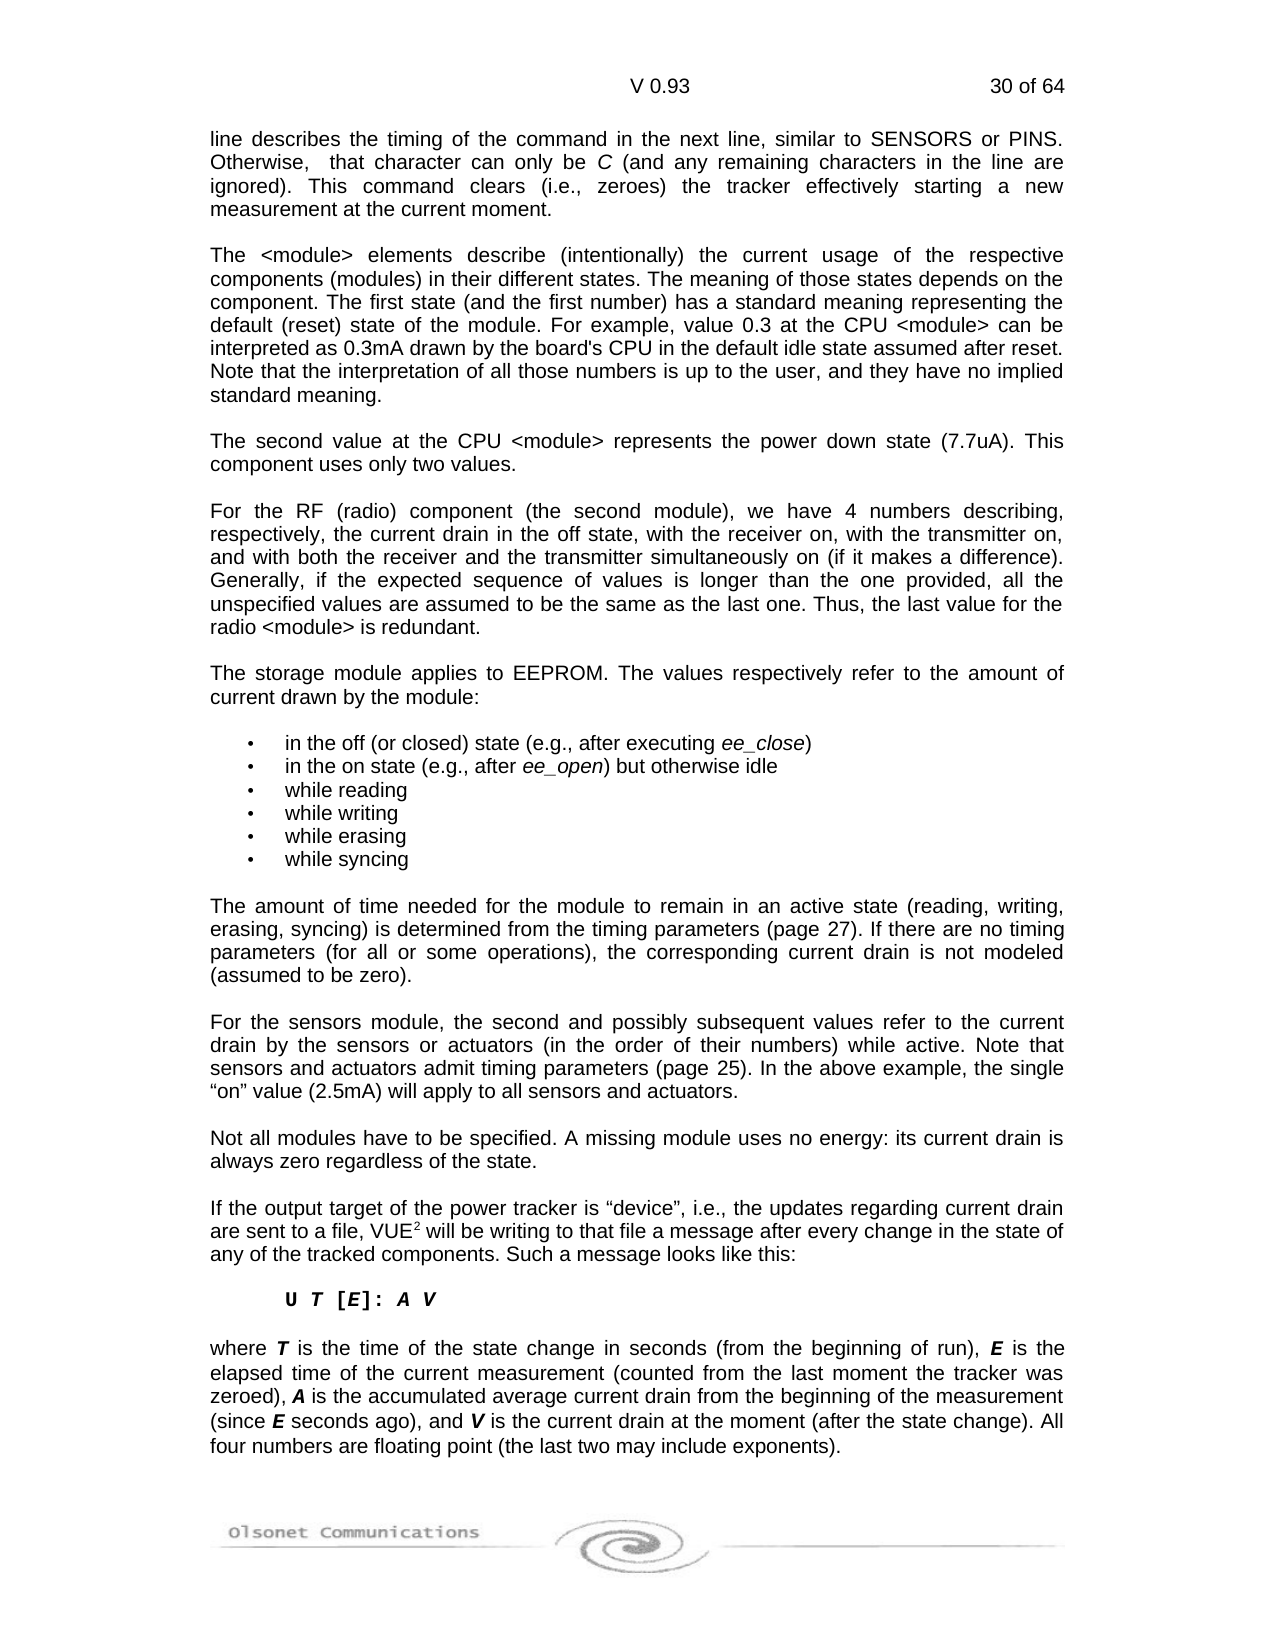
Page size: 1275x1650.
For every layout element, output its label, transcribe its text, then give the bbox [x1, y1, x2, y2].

text Not all modules have to be specified. A missing module uses no energy: its current drain is always zero regardless of the state. [210, 1127, 1065, 1173]
text For the sensors module, the second and possibly subsequent values refer to the current drain by the sensors or actuators (in the order of their numbers) while active. Note that sensors and actuators admit timing parameters (page 26). In the above example, the single “on” value (2.5mA) will apply to all sensors and actuators. [210, 1010, 1065, 1103]
list while syncing [247, 848, 1065, 871]
list while writing [247, 801, 1065, 824]
text The <module> elements describe (intentionally) the current usage of the respective components (modules) in their different states. The meaning of those states depends on the component. The first state (and the first number) has a standard meaning representing the default (reset) state of the module. For example, value 0.3 at the CPU <module> can be interpreted as 0.3mA drawn by the board's CPU in the default idle state assumed after reset. Note that the interpretation of all those numbers is up to the user, and they have no implied standard meaning. [210, 244, 1065, 406]
list in the off (or closed) state (e.g., after executing ee_close) [247, 732, 1065, 755]
list while erasing [247, 824, 1065, 848]
text U T [E]: A V [210, 1289, 1065, 1313]
text where T is the time of the state change in seconds (from the beginning of run), E is the elapsed time of the current measurement (counted from the last moment the tracker was zeroed), A is the accumulated average current drain from the beginning of the measurement (since E seconds ago), and V is the current drain at the moment (after the state change). All four numbers are floating point (the last two may include exponents). [210, 1336, 1065, 1458]
text If the output target of the power tracker is “device”, i.e., the updates regarding current drain are sent to a file, VUE2 will be writing to that file a message after every change in the state of any of the tracked components. Such a message looks like this: [210, 1196, 1065, 1266]
picture [210, 1504, 1065, 1596]
text For the RF (radio) component (the second module), we have 4 numbers describing, respectively, the current drain in the off state, with the receiver on, with the transmitter on, and with both the receiver and the transmitter simultaneously on (if it makes a difference). Generally, if the expected sequence of values is longer than the one provided, all the unspecified values are assumed to be the same as the last one. Thus, the last value for the radio <module> is redundant. [210, 499, 1065, 639]
text line describes the timing of the command in the next line, similar to SENSORS or PINS. Otherwise, that character can only be C (and any remaining characters in the line are ignored). This command clears (i.e., zeroes) the tracker effectively starting a new measurement at the current moment. [210, 128, 1065, 221]
text The amount of time needed for the module to remain in an active state (reading, writing, erasing, syncing) is determined from the timing parameters (page 28). If there are no timing parameters (for all or some operations), the corresponding current drain is not modeled (assumed to be zero). [210, 894, 1065, 987]
list while reading [247, 778, 1065, 801]
text The second value at the CPU <module> represents the power down state (7.7uA). This component uses only two values. [210, 430, 1065, 476]
text The storage module applies to EEPROM. The values respectively refer to the amount of current drawn by the module: [210, 662, 1065, 708]
list in the on state (e.g., after ee_open) but otherwise idle [247, 755, 1065, 778]
